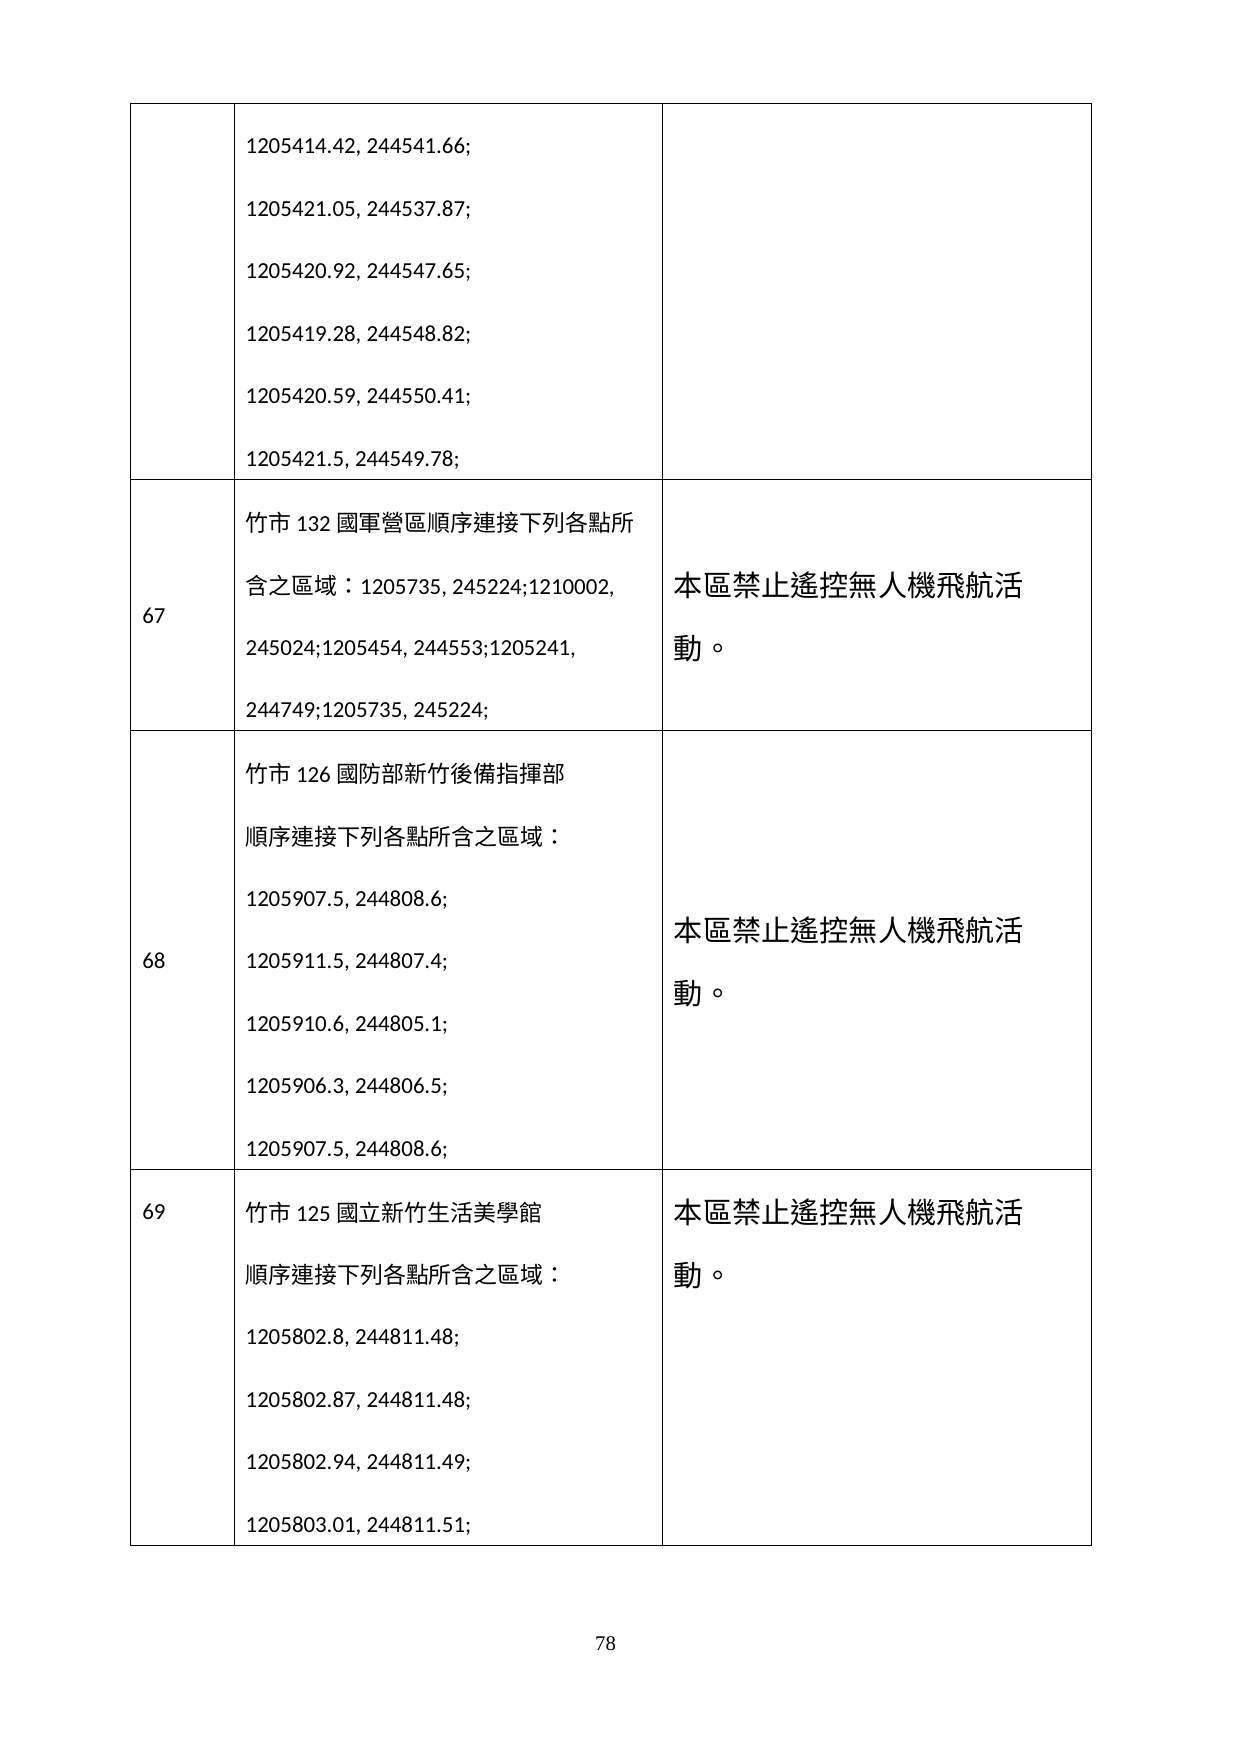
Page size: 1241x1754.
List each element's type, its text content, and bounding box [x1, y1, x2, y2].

table_cell 竹市126 國防部新竹後備指揮部 順序連接下列各點所含之區域： 1205907.5, 244808.6; 1205911.5, 244807.4; 1205910.6, 244805.1; 1205906.3, 244806.5; 1205907.5, 244808.6; [235, 731, 662, 1168]
table_cell [131, 104, 234, 479]
table_cell 本區禁止遙控無人機飛航活動。 [663, 1170, 1091, 1544]
table_cell 69 [131, 1170, 234, 1544]
table_cell 竹市132 國軍營區順序連接下列各點所含之區域：1205735, 245224;1210002, 245024;1205454, 244553;1205241, 244749;1205735, 245224; [235, 480, 662, 730]
table_cell 68 [131, 731, 234, 1168]
table_cell 竹市125 國立新竹生活美學館 順序連接下列各點所含之區域： 1205802.8, 244811.48; 1205802.87, 244811.48; 1205802.94, 244811.49; 1205803.01, 244811.51; [235, 1170, 662, 1544]
table_cell 本區禁止遙控無人機飛航活動。 [663, 480, 1091, 730]
table_cell [663, 104, 1091, 479]
table_cell 67 [131, 480, 234, 730]
table_cell 1205414.42, 244541.66; 1205421.05, 244537.87; 1205420.92, 244547.65; 1205419.28, 244548.82; 1205420.59, 244550.41; 1205421.5, 244549.78; [235, 104, 662, 479]
table_cell 本區禁止遙控無人機飛航活動。 [663, 731, 1091, 1168]
